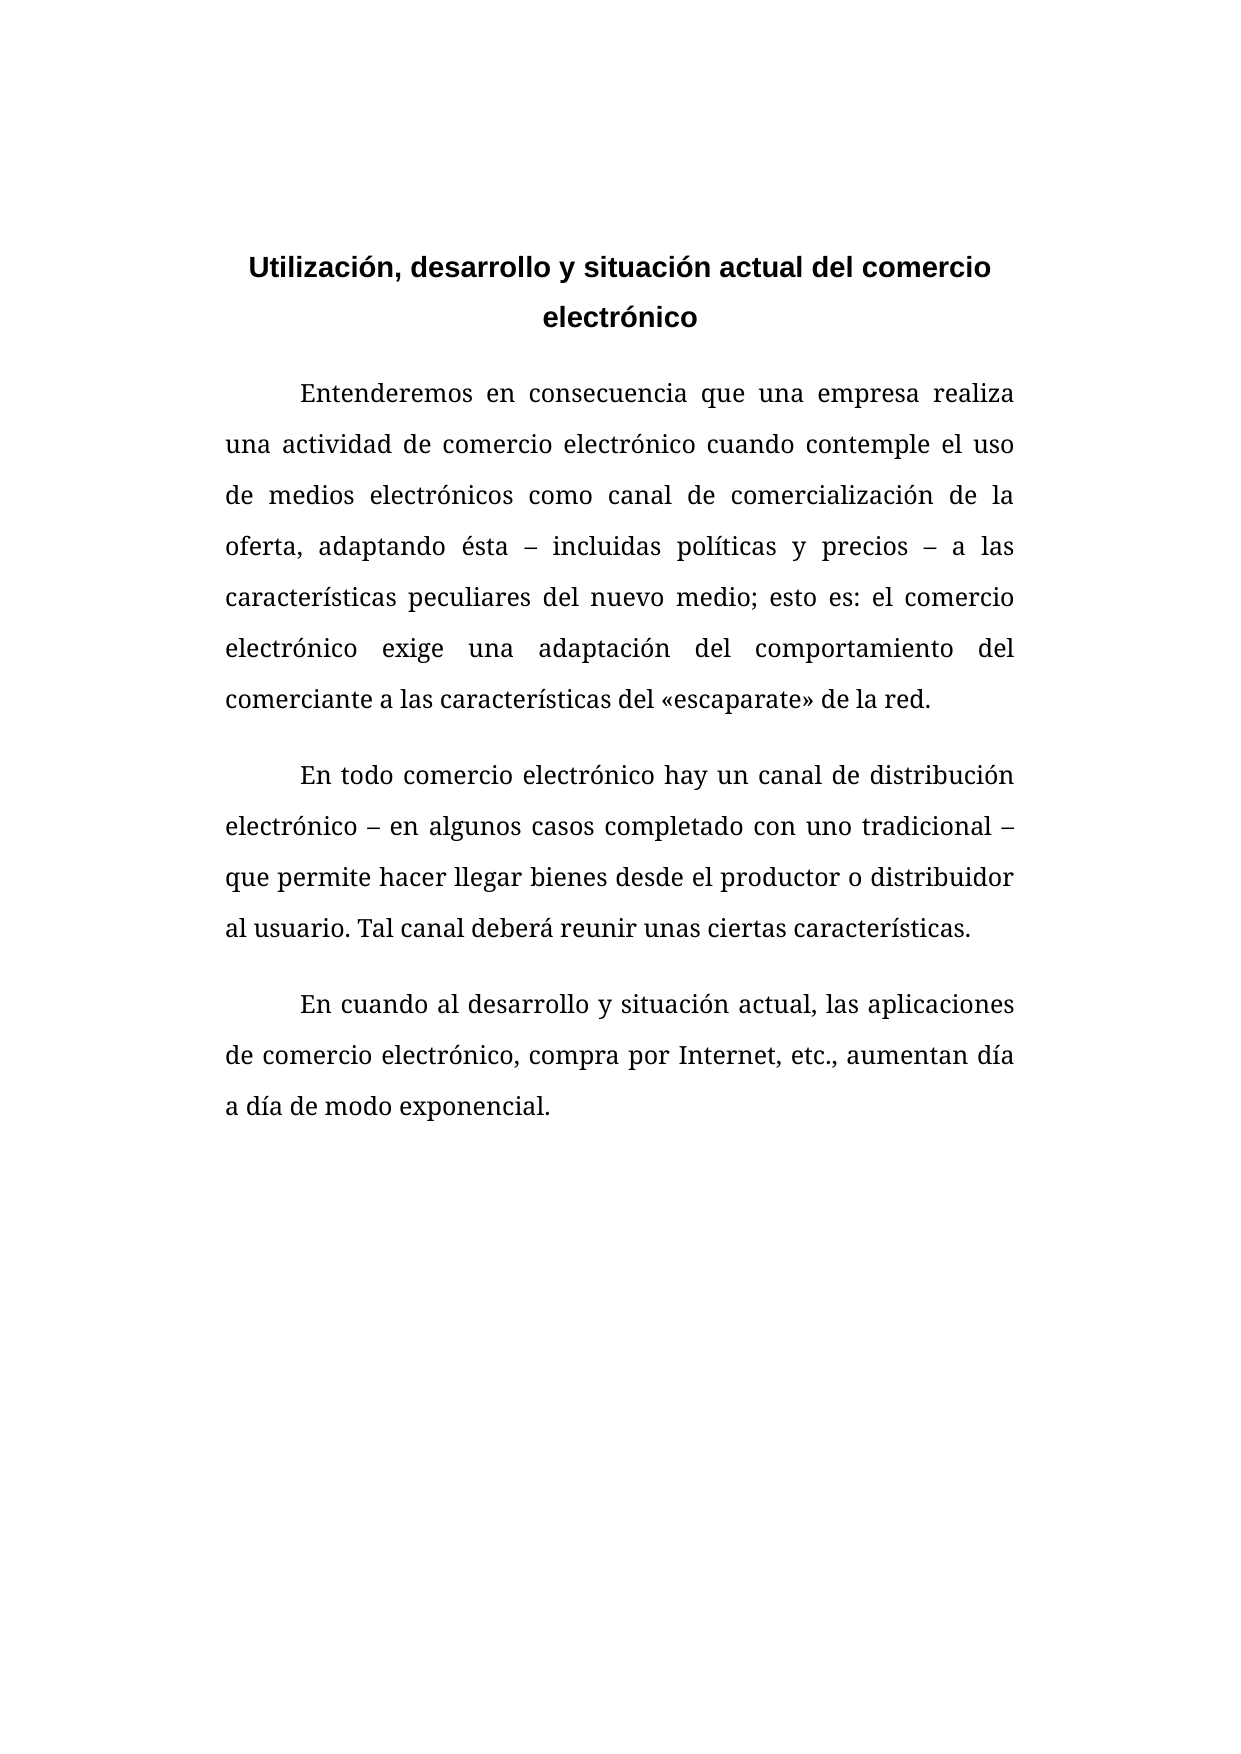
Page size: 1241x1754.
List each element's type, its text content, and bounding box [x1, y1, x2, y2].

text Entenderemos en consecuencia que una empresa realiza una actividad de comercio electrónico cuando contemple el uso de medios electrónicos como canal de comercialización de la oferta, adaptando ésta – incluidas políticas y precios – a las características peculiares del nuevo medio; esto es: el comercio electrónico exige una adaptación del comportamiento del comerciante a las características del «escaparate» de la red. [225, 375, 1015, 716]
text Utilización, desarrollo y situación actual del comercio electrónico [225, 250, 1015, 334]
text En cuando al desarrollo y situación actual, las aplicaciones de comercio electrónico, compra por Internet, etc., aumentan día a día de modo exponencial. [225, 986, 1015, 1122]
text En todo comercio electrónico hay un canal de distribución electrónico – en algunos casos completado con uno tradicional – que permite hacer llegar bienes desde el productor o distribuidor al usuario. Tal canal deberá reunir unas ciertas características. [225, 757, 1015, 944]
